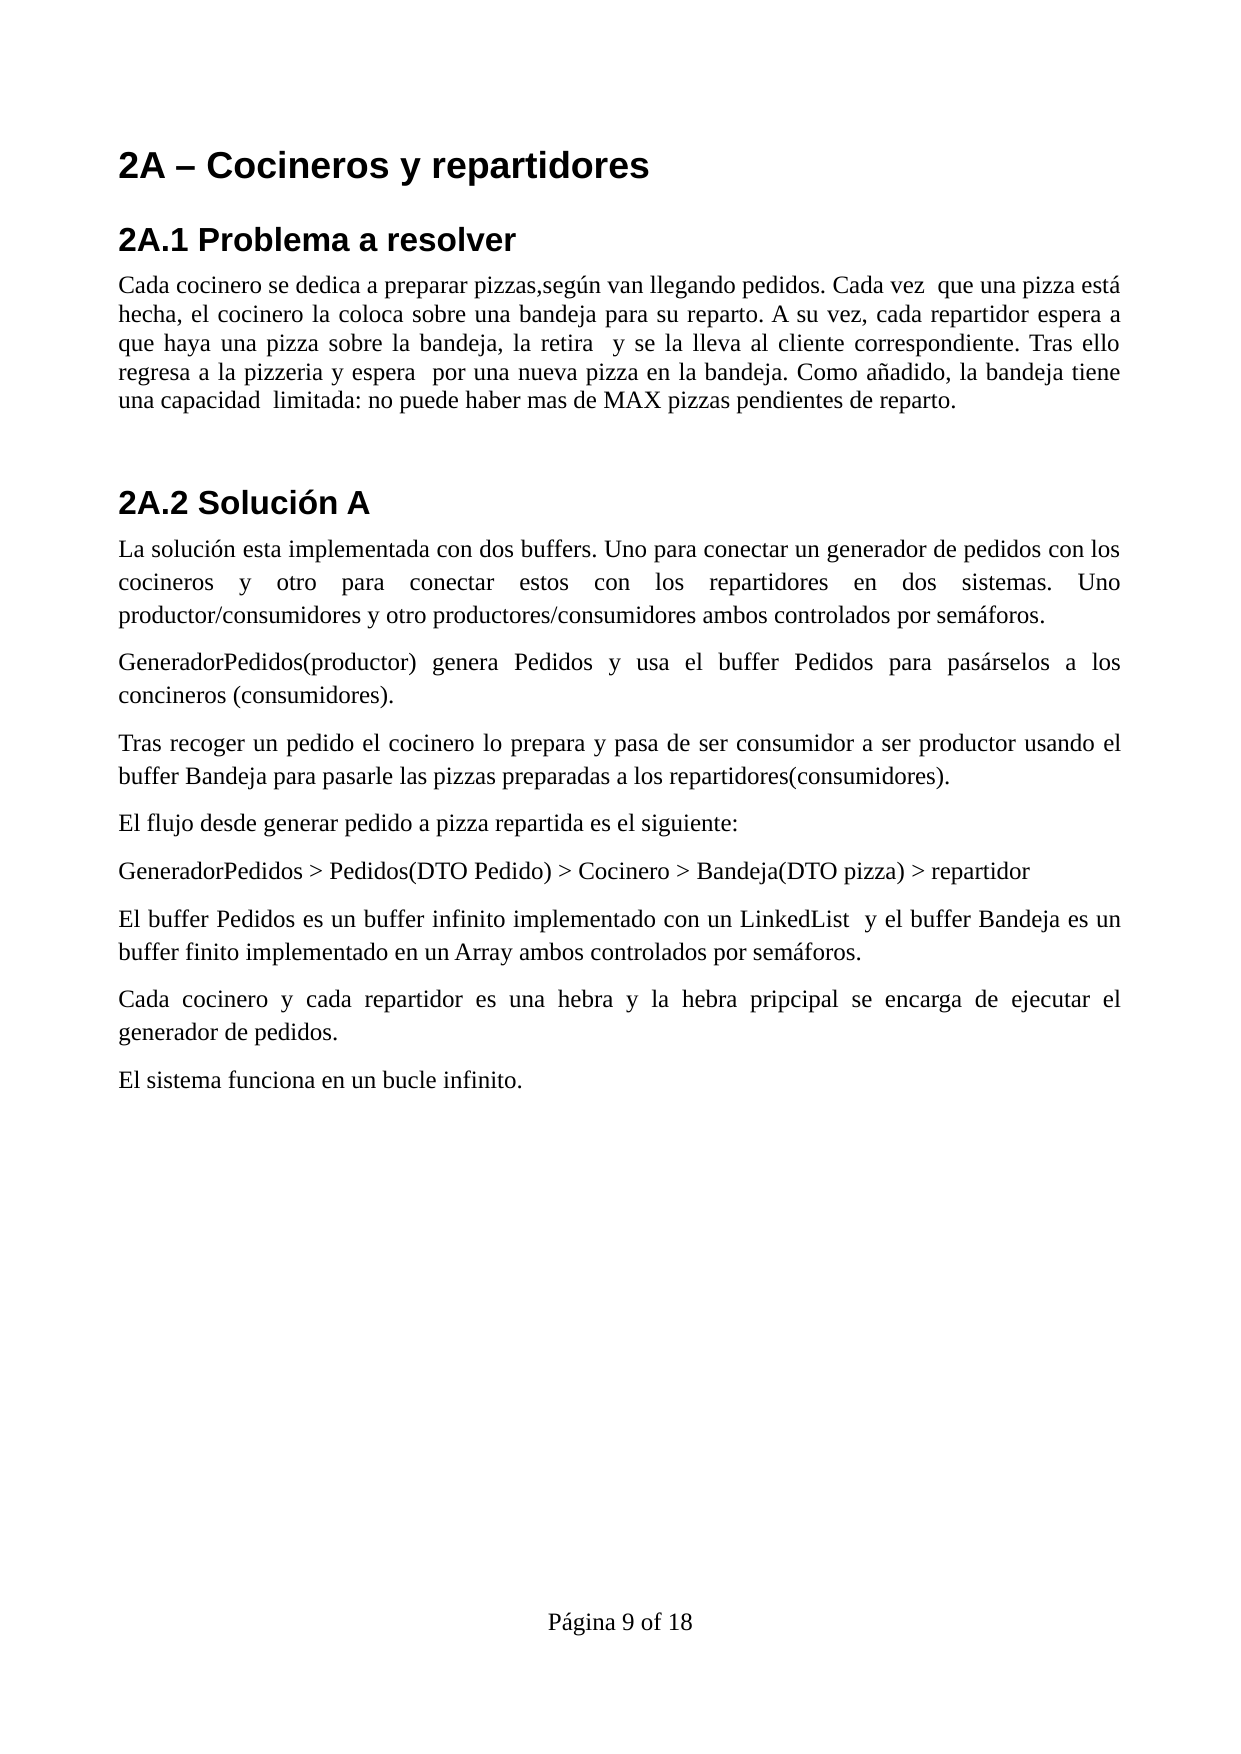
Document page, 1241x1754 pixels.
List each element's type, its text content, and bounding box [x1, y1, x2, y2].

text Tras recoger un pedido el cocinero lo prepara y pasa de ser consumidor a ser productor usando el buffer Bandeja para pasarle las pizzas preparadas a los repartidores(consumidores). [118, 728, 1122, 790]
text Cada cocinero y cada repartidor es una hebra y la hebra pripcipal se encarga de ejecutar el generador de pedidos. [118, 984, 1122, 1046]
text El sistema funciona en un bucle infinito. [118, 1065, 1122, 1094]
subtitle 2A.1 Problema a resolver [118, 219, 1122, 258]
text El flujo desde generar pedido a pizza repartida es el siguiente: [118, 808, 1122, 837]
subtitle 2A – Cocineros y repartidores [118, 143, 1122, 186]
subtitle 2A.2 Solución A [118, 483, 1122, 521]
text La solución esta implementada con dos buffers. Uno para conectar un generador de pedidos con los cocineros y otro para conectar estos con los repartidores en dos sistemas. Uno productor/consumidores y otro productores/consumidores ambos controlados por semáforos. [118, 534, 1122, 628]
text GeneradorPedidos(productor) genera Pedidos y usa el buffer Pedidos para pasárselos a los concineros (consumidores). [118, 647, 1122, 709]
text El buffer Pedidos es un buffer infinito implementado con un LinkedList y el buffer Bandeja es un buffer finito implementado en un Array ambos controlados por semáforos. [118, 904, 1122, 966]
text Cada cocinero se dedica a preparar pizzas,según van llegando pedidos. Cada vez que una pizza está hecha, el cocinero la coloca sobre una bandeja para su reparto. A su vez, cada repartidor espera a que haya una pizza sobre la bandeja, la retira y se la lleva al cliente correspondiente. Tras ello regresa a la pizzeria y espera por una nueva pizza en la bandeja. Como añadido, la bandeja tiene una capacidad limitada: no puede haber mas de MAX pizzas pendientes de reparto. [118, 271, 1122, 414]
text GeneradorPedidos > Pedidos(DTO Pedido) > Cocinero > Bandeja(DTO pizza) > repartidor [118, 856, 1122, 885]
